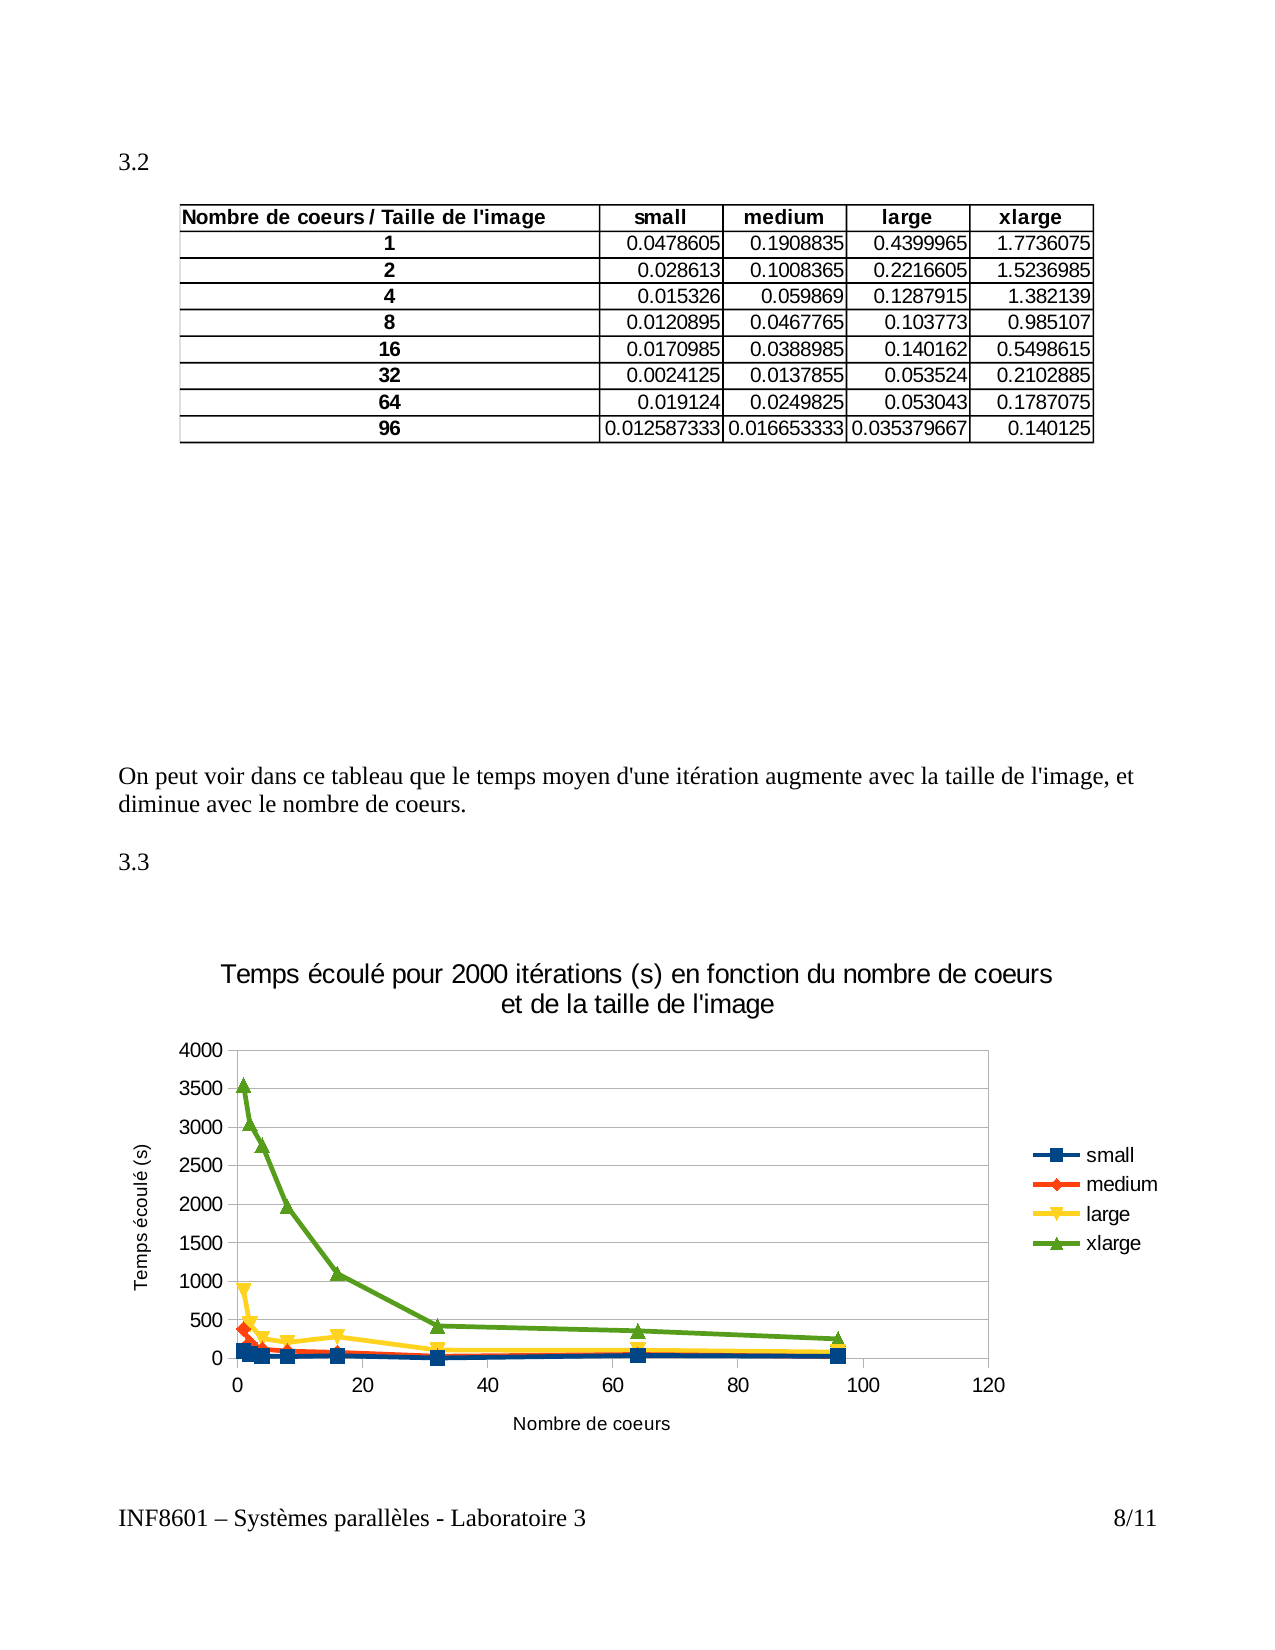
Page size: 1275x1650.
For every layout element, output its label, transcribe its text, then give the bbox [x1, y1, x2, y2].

text 3.3 [118, 847, 1157, 876]
text 3.2 [118, 147, 1157, 176]
text On peut voir dans ce tableau que le temps moyen d'une itération augmente avec la taille de l'image, et diminue avec le nombre de coeurs. [118, 761, 1157, 818]
